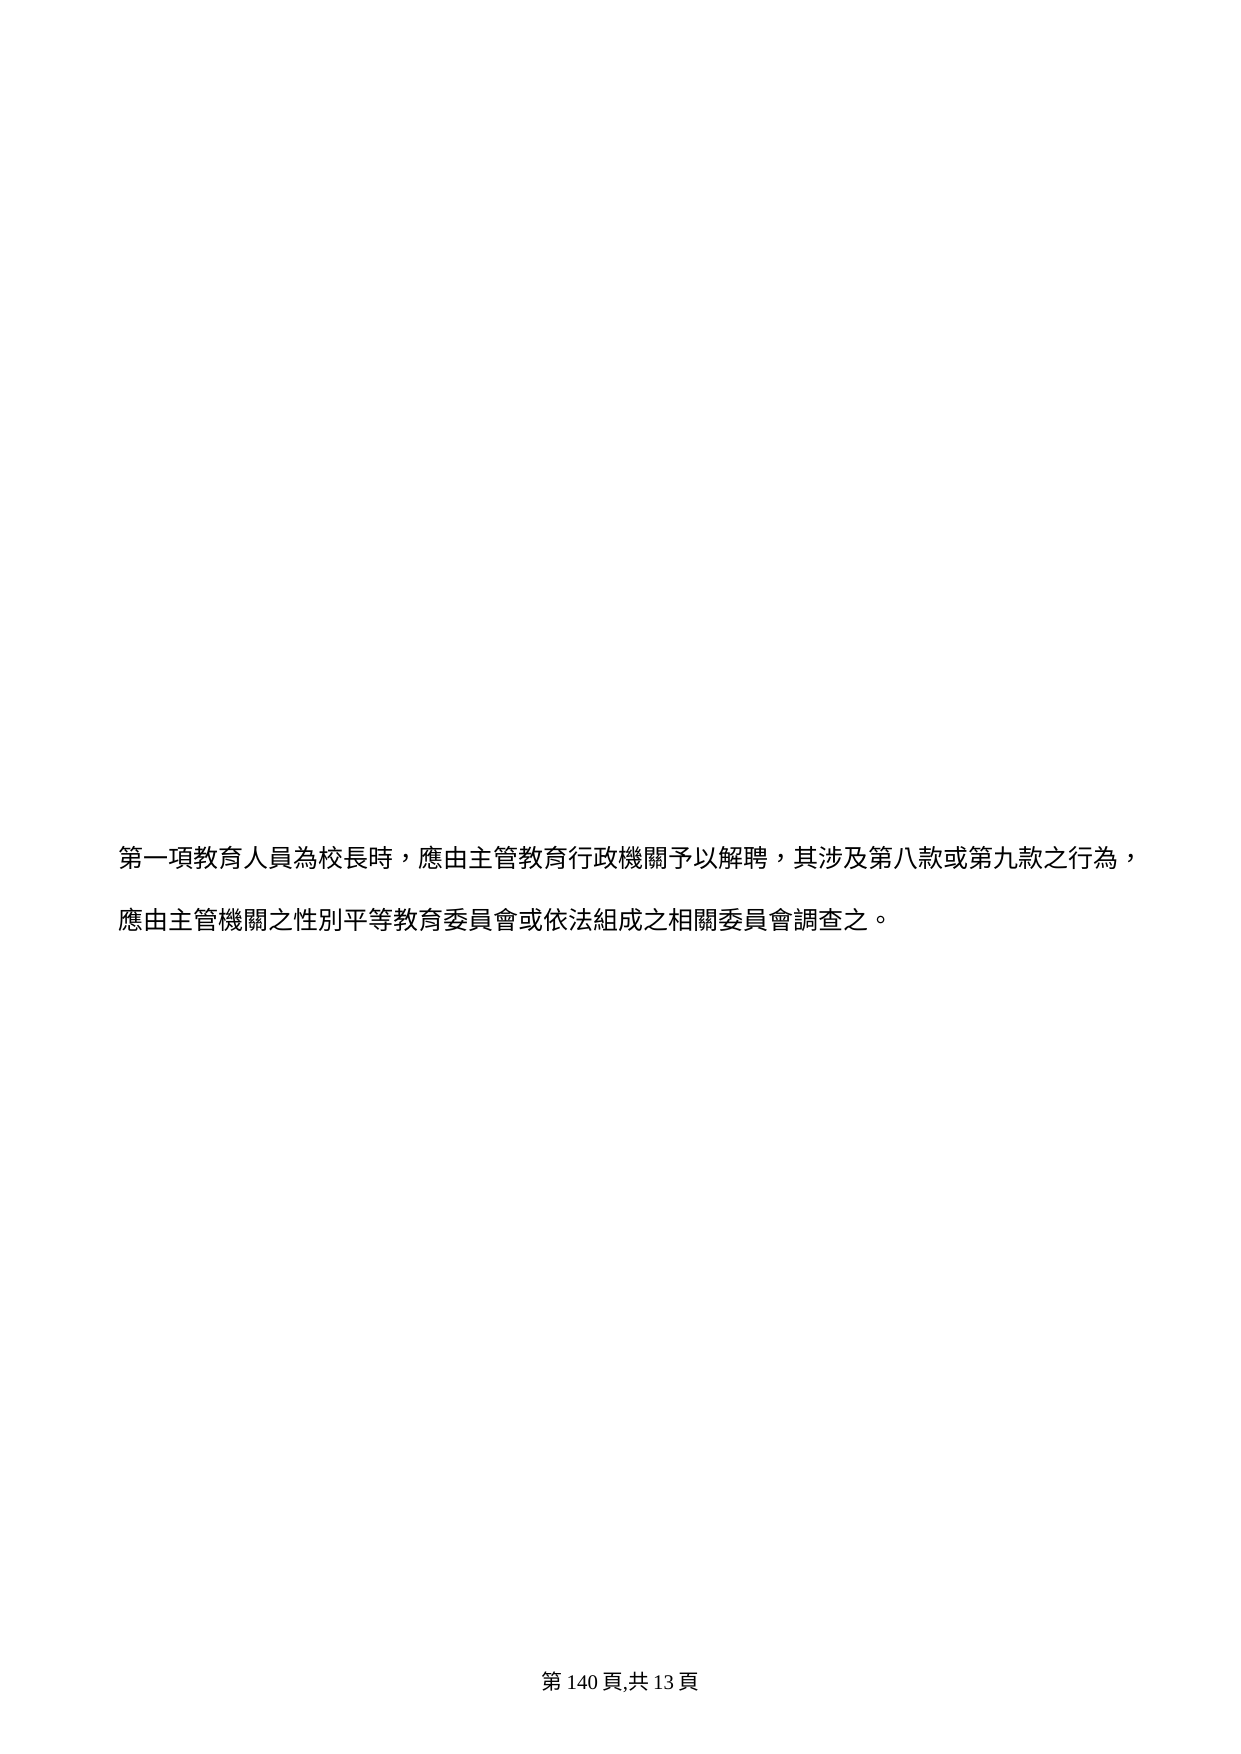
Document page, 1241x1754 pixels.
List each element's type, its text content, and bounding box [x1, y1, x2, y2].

text 第一項教育人員為校長時，應由主管教育行政機關予以解聘，其涉及第八款或第九款之行為，應由主管機關之性別平等教育委員會或依法組成之相關委員會調查之。 [118, 814, 1122, 939]
